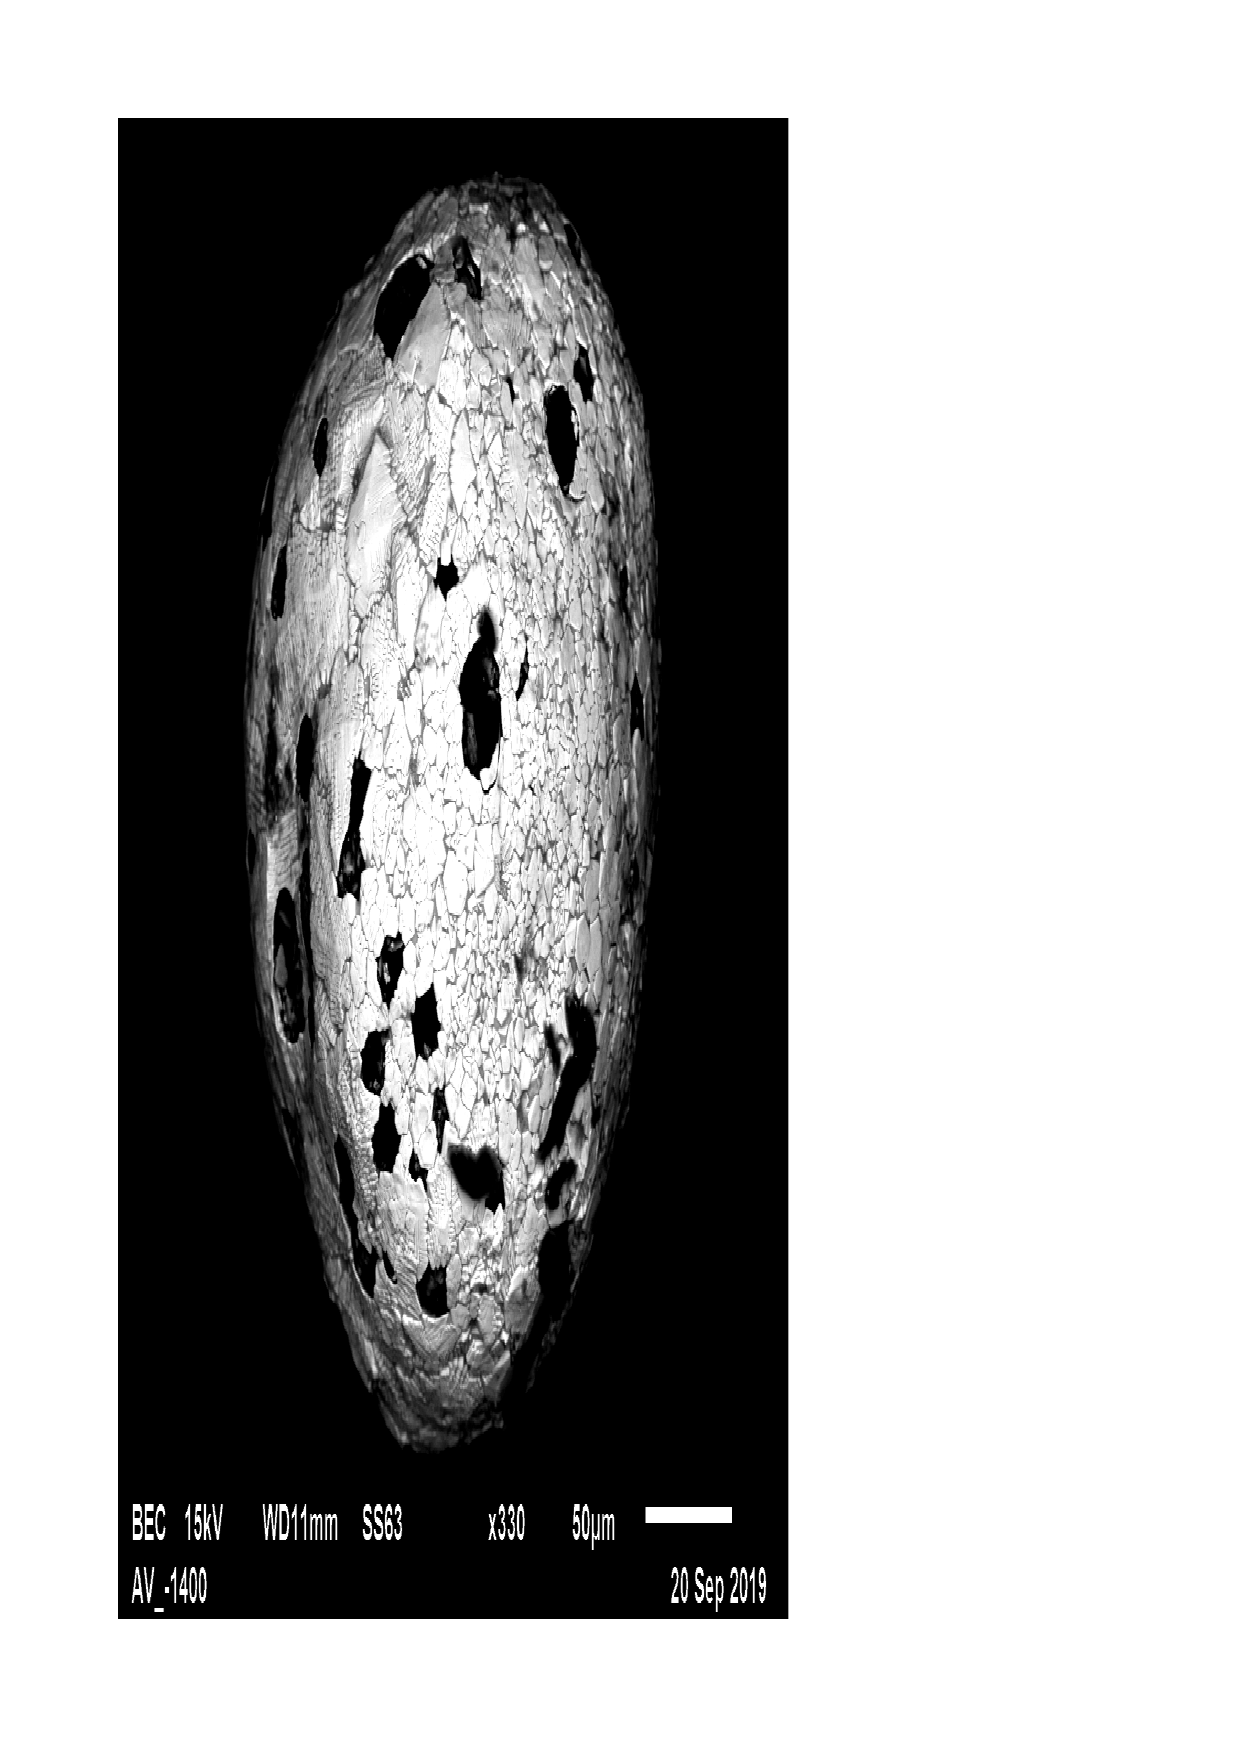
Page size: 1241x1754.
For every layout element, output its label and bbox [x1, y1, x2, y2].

picture [118, 118, 789, 1619]
